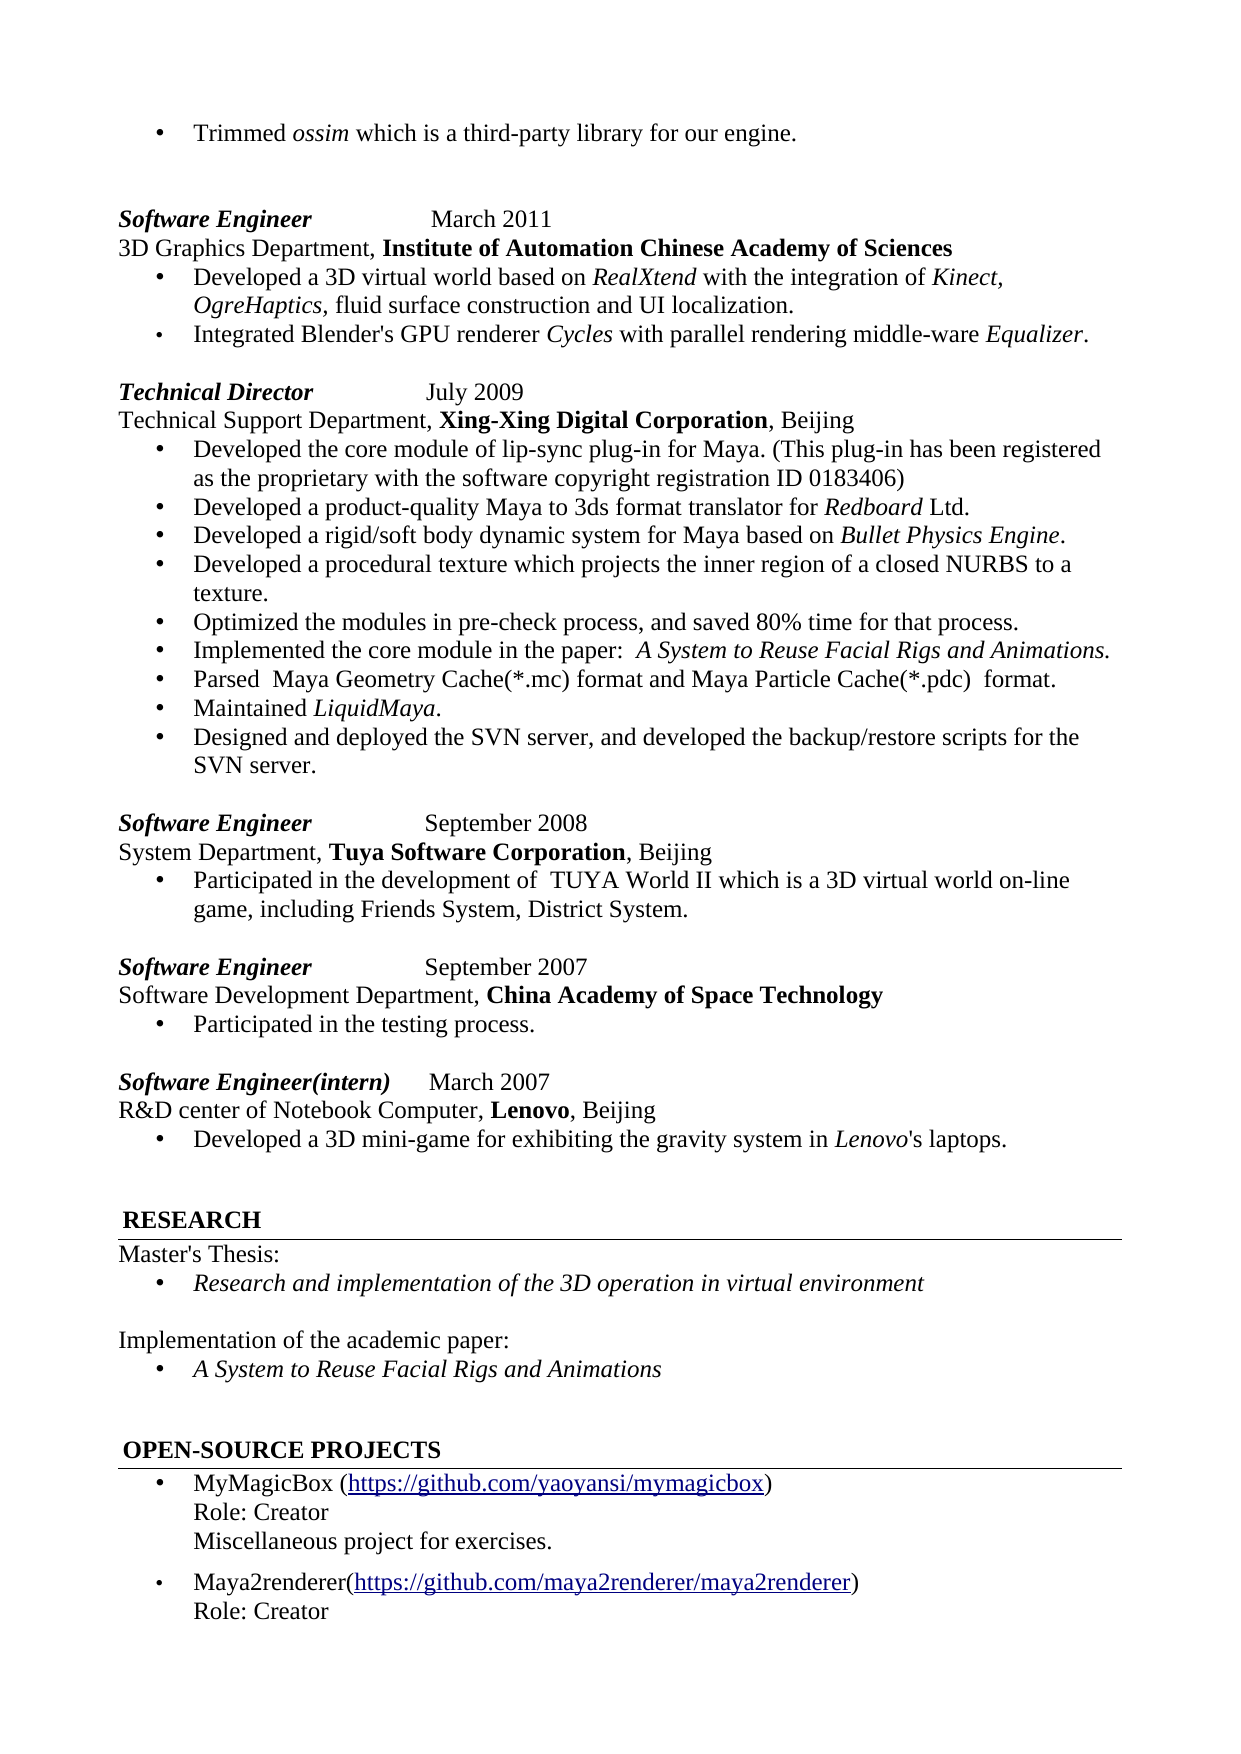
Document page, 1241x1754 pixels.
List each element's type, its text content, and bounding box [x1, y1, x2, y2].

list Developed a procedural texture which projects the inner region of a closed NURBS to a texture. [156, 549, 1122, 607]
list Parsed Maya Geometry Cache(*.mc) format and Maya Particle Cache(*.pdc) format. [156, 664, 1122, 693]
list A System to Reuse Facial Rigs and Animations [156, 1354, 1122, 1383]
text OPEN-SOURCE PROJECTS [118, 1431, 1122, 1468]
list Maya2renderer(https://github.com/maya2renderer/maya2renderer) [156, 1567, 1122, 1596]
text Software Engineer September 2008 [118, 808, 1122, 837]
text Software Engineer March 2011 [118, 204, 1122, 233]
text Technical Director July 2009 [118, 377, 1122, 406]
list Maintained LiquidMaya. [156, 693, 1122, 722]
text RESEARCH [118, 1201, 1122, 1239]
list Participated in the development of TUYA World II which is a 3D virtual world on-line game, including Friends System, District System. [156, 866, 1122, 923]
text Technical Support Department, Xing-Xing Digital Corporation, Beijing [118, 406, 1122, 434]
list Designed and deployed the SVN server, and developed the backup/restore scripts for the SVN server. [156, 722, 1122, 779]
list Implemented the core module in the paper: A System to Reuse Facial Rigs and Animations. [156, 636, 1122, 664]
list Optimized the modules in pre-check process, and saved 80% time for that process. [156, 607, 1122, 636]
text Master's Thesis: [118, 1240, 1122, 1268]
list Trimmed ossim which is a third-party library for our engine. [156, 118, 1122, 147]
list Developed a 3D virtual world based on RealXtend with the integration of Kinect, OgreHaptics, fluid surface construction and UI localization. [156, 262, 1122, 319]
text Software Development Department, China Academy of Space Technology [118, 981, 1122, 1009]
list Developed a rigid/soft body dynamic system for Maya based on Bullet Physics Engine. [156, 521, 1122, 549]
list Role: Creator [156, 1596, 1122, 1624]
list Integrated Blender's GPU renderer Cycles with parallel rendering middle-ware Equalizer. [156, 319, 1122, 348]
list Developed a product-quality Maya to 3ds format translator for Redboard Ltd. [156, 492, 1122, 521]
list Research and implementation of the 3D operation in virtual environment [156, 1268, 1122, 1296]
text 3D Graphics Department, Institute of Automation Chinese Academy of Sciences [118, 233, 1122, 262]
list MyMagicBox (https://github.com/yaoyansi/mymagicbox) Role: Creator Miscellaneous project for exercises. [156, 1469, 1122, 1554]
list Developed a 3D mini-game for exhibiting the gravity system in Lenovo's laptops. [156, 1124, 1122, 1153]
text Implementation of the academic paper: [118, 1325, 1122, 1354]
text System Department, Tuya Software Corporation, Beijing [118, 837, 1122, 866]
list Participated in the testing process. [156, 1009, 1122, 1038]
text Software Engineer September 2007 [118, 952, 1122, 981]
list Developed the core module of lip-sync plug-in for Maya. (This plug-in has been registered as the proprietary with the software copyright registration ID 0183406) [156, 434, 1122, 492]
text R&D center of Notebook Computer, Lenovo, Beijing [118, 1096, 1122, 1124]
text Software Engineer(intern) March 2007 [118, 1067, 1122, 1096]
